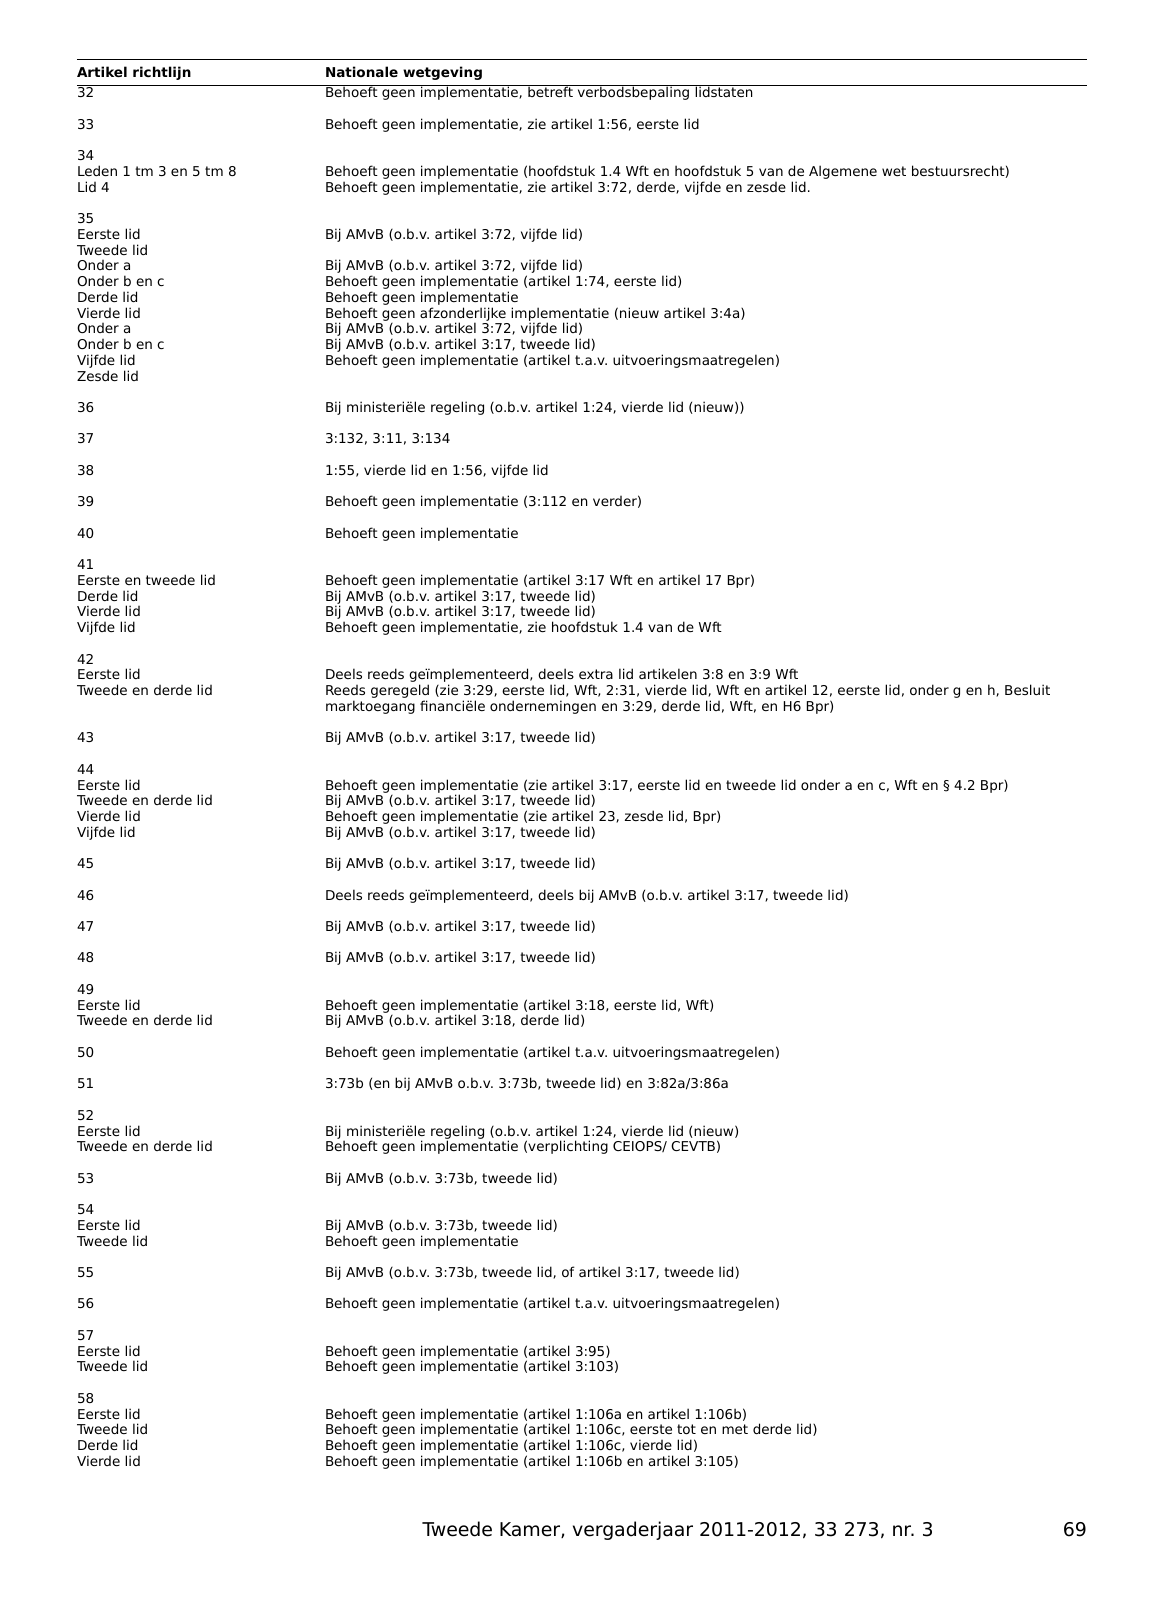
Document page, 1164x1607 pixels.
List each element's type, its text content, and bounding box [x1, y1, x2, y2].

table_cell [319, 1328, 1087, 1343]
table_cell 45 [77, 856, 319, 872]
table_cell 1:55, vierde lid en 1:56, vijfde lid [319, 463, 1087, 478]
table_cell Behoeft geen implementatie (artikel 1:106a en artikel 1:106b) Behoeft geen implementatie (artikel 1:106c, eerste tot en met derde lid) Behoeft geen implementatie (artikel 1:106c, vierde lid) Behoeft geen implementatie (artikel 1:106b en artikel 3:105) [319, 1406, 1087, 1469]
table_cell 36 [77, 400, 319, 416]
table_cell [319, 510, 1087, 526]
table_cell [77, 746, 319, 762]
table_cell Eerste lid Tweede en derde lid [77, 667, 319, 714]
table_cell Bij AMvB (o.b.v. artikel 3:17, tweede lid) [319, 919, 1087, 934]
table_cell Behoeft geen implementatie (hoofdstuk 1.4 Wft en hoofdstuk 5 van de Algemene wet bestuursrecht) Behoeft geen implementatie, zie artikel 3:72, derde, vijfde en zesde lid. [319, 164, 1087, 195]
table_cell Eerste lid Tweede lid [77, 1218, 319, 1249]
table_cell [77, 1281, 319, 1296]
table_cell [77, 1060, 319, 1076]
table_cell Bij AMvB (o.b.v. 3:73b, tweede lid) [319, 1171, 1087, 1186]
table_cell [319, 762, 1087, 777]
table_cell [319, 557, 1087, 573]
table_cell [319, 211, 1087, 227]
table_cell Leden 1 tm 3 en 5 tm 8 Lid 4 [77, 164, 319, 195]
table_cell Behoeft geen afzonderlijke implementatie (nieuw artikel 3:4a) Bij AMvB (o.b.v. artikel 3:72, vijfde lid) Bij AMvB (o.b.v. artikel 3:17, tweede lid) Behoeft geen implementatie (artikel t.a.v. uitvoeringsmaatregelen) [319, 305, 1087, 384]
table_cell [319, 447, 1087, 463]
table_cell [319, 243, 1087, 258]
table_cell [77, 903, 319, 919]
table_cell [77, 479, 319, 494]
table_cell [319, 840, 1087, 856]
table_cell Behoeft geen implementatie (artikel 3:95) Behoeft geen implementatie (artikel 3:103) [319, 1344, 1087, 1375]
table_cell 56 [77, 1296, 319, 1312]
table_cell [77, 510, 319, 526]
table_cell Bij AMvB (o.b.v. 3:73b, tweede lid, of artikel 3:17, tweede lid) [319, 1265, 1087, 1281]
table_cell 47 [77, 919, 319, 934]
table_cell Bij AMvB (o.b.v. artikel 3:17, tweede lid) [319, 856, 1087, 872]
table_cell [319, 1202, 1087, 1218]
table_cell [77, 935, 319, 950]
table_cell Deels reeds geïmplementeerd, deels extra lid artikelen 3:8 en 3:9 Wft Reeds geregeld (zie 3:29, eerste lid, Wft, 2:31, vierde lid, Wft en artikel 12, eerste lid, onder g en h, Besluit marktoegang financiële ondernemingen en 3:29, derde lid, Wft, en H6 Bpr) [319, 667, 1087, 714]
table_cell [77, 714, 319, 730]
table_cell 43 [77, 730, 319, 746]
table_cell [77, 966, 319, 982]
table_cell [319, 1312, 1087, 1328]
table_cell [77, 195, 319, 211]
table_cell Bij ministeriële regeling (o.b.v. artikel 1:24, vierde lid (nieuw)) [319, 400, 1087, 416]
table_cell [319, 1108, 1087, 1123]
table_cell Bij AMvB (o.b.v. artikel 3:72, vijfde lid) [319, 227, 1087, 242]
table_cell Vierde lid Onder a Onder b en c Vijfde lid Zesde lid [77, 305, 319, 384]
table_cell [319, 133, 1087, 148]
table_cell Behoeft geen implementatie (3:112 en verder) [319, 494, 1087, 510]
table_cell Behoeft geen implementatie [319, 526, 1087, 541]
table_cell 3:73b (en bij AMvB o.b.v. 3:73b, tweede lid) en 3:82a/3:86a [319, 1076, 1087, 1092]
table_cell 48 [77, 950, 319, 966]
table_cell [319, 651, 1087, 667]
table_cell Eerste lid Tweede en derde lid [77, 998, 319, 1029]
table_cell [319, 1092, 1087, 1108]
table_cell Eerste en tweede lid Derde lid Vierde lid Vijfde lid [77, 573, 319, 636]
table_cell [77, 133, 319, 148]
table_cell Eerste lid Tweede en derde lid Vierde lid Vijfde lid [77, 777, 319, 840]
table_cell [319, 1029, 1087, 1045]
table_cell 32 [77, 86, 319, 101]
table_cell [77, 1029, 319, 1045]
table_cell 44 [77, 762, 319, 777]
table_cell [77, 1186, 319, 1202]
table_cell [319, 1375, 1087, 1391]
table_cell [319, 746, 1087, 762]
table_cell [319, 384, 1087, 400]
table_cell [319, 541, 1087, 557]
table_cell 52 [77, 1108, 319, 1123]
table_cell [77, 384, 319, 400]
table_cell [319, 1249, 1087, 1265]
table_cell Eerste lid [77, 227, 319, 242]
table_cell 50 [77, 1045, 319, 1060]
table_cell 37 [77, 431, 319, 447]
table_cell 35 [77, 211, 319, 227]
table_cell [319, 966, 1087, 982]
table_cell Behoeft geen implementatie (artikel 3:17 Wft en artikel 17 Bpr) Bij AMvB (o.b.v. artikel 3:17, tweede lid) Bij AMvB (o.b.v. artikel 3:17, tweede lid) Behoeft geen implementatie, zie hoofdstuk 1.4 van de Wft [319, 573, 1087, 636]
table_cell Bij AMvB (o.b.v. 3:73b, tweede lid) Behoeft geen implementatie [319, 1218, 1087, 1249]
table_cell 42 [77, 651, 319, 667]
table_cell 51 [77, 1076, 319, 1092]
table_cell [319, 903, 1087, 919]
table_cell [319, 1060, 1087, 1076]
table_cell [77, 1312, 319, 1328]
table_cell 39 [77, 494, 319, 510]
table_cell 53 [77, 1171, 319, 1186]
table_cell [319, 1155, 1087, 1171]
table_cell Behoeft geen implementatie (artikel t.a.v. uitvoeringsmaatregelen) [319, 1045, 1087, 1060]
table_cell 55 [77, 1265, 319, 1281]
table_cell 41 [77, 557, 319, 573]
table_cell 54 [77, 1202, 319, 1218]
table_cell Eerste lid Tweede lid [77, 1344, 319, 1375]
table_cell Eerste lid Tweede en derde lid [77, 1123, 319, 1155]
table_cell [77, 872, 319, 887]
table_cell 40 [77, 526, 319, 541]
table_header Artikel richtlijn [77, 60, 319, 85]
table_cell 3:132, 3:11, 3:134 [319, 431, 1087, 447]
table_cell Bij ministeriële regeling (o.b.v. artikel 1:24, vierde lid (nieuw) Behoeft geen implementatie (verplichting CEIOPS/ CEVTB) [319, 1123, 1087, 1155]
table_cell [77, 636, 319, 651]
table_cell 49 [77, 982, 319, 997]
table_cell [319, 416, 1087, 431]
table_cell [77, 1155, 319, 1171]
table_cell [77, 1249, 319, 1265]
table_cell 33 [77, 117, 319, 132]
table_cell Bij AMvB (o.b.v. artikel 3:17, tweede lid) [319, 730, 1087, 746]
table_cell [77, 416, 319, 431]
table_cell [319, 148, 1087, 164]
table_header Nationale wetgeving [319, 60, 1087, 85]
table_cell Behoeft geen implementatie, betreft verbodsbepaling lidstaten [319, 86, 1087, 101]
table_cell [319, 1391, 1087, 1406]
table_cell Bij AMvB (o.b.v. artikel 3:72, vijfde lid) Behoeft geen implementatie (artikel 1:74, eerste lid) Behoeft geen implementatie [319, 258, 1087, 305]
table_cell [319, 935, 1087, 950]
table_cell Onder a Onder b en c Derde lid [77, 258, 319, 305]
table_cell Behoeft geen implementatie, zie artikel 1:56, eerste lid [319, 117, 1087, 132]
table_cell [319, 195, 1087, 211]
table_cell [319, 872, 1087, 887]
table_cell [77, 541, 319, 557]
table_cell [319, 1186, 1087, 1202]
table_cell [77, 1092, 319, 1108]
table_cell [319, 479, 1087, 494]
table_cell [77, 447, 319, 463]
table_cell Eerste lid Tweede lid Derde lid Vierde lid [77, 1406, 319, 1469]
table_cell Behoeft geen implementatie (artikel 3:18, eerste lid, Wft) Bij AMvB (o.b.v. artikel 3:18, derde lid) [319, 998, 1087, 1029]
table_cell [77, 1375, 319, 1391]
table_cell 46 [77, 888, 319, 903]
table_cell [77, 840, 319, 856]
table_cell [319, 636, 1087, 651]
table_cell [77, 101, 319, 117]
table_cell [319, 982, 1087, 997]
table_cell 34 [77, 148, 319, 164]
table_cell 38 [77, 463, 319, 478]
table_cell [319, 714, 1087, 730]
table_cell 57 [77, 1328, 319, 1343]
table_cell [319, 101, 1087, 117]
table_cell Bij AMvB (o.b.v. artikel 3:17, tweede lid) [319, 950, 1087, 966]
table_cell Behoeft geen implementatie (artikel t.a.v. uitvoeringsmaatregelen) [319, 1296, 1087, 1312]
table_cell [319, 1281, 1087, 1296]
table_cell Tweede lid [77, 243, 319, 258]
table_cell Deels reeds geïmplementeerd, deels bij AMvB (o.b.v. artikel 3:17, tweede lid) [319, 888, 1087, 903]
table_cell 58 [77, 1391, 319, 1406]
table_cell Behoeft geen implementatie (zie artikel 3:17, eerste lid en tweede lid onder a en c, Wft en § 4.2 Bpr) Bij AMvB (o.b.v. artikel 3:17, tweede lid) Behoeft geen implementatie (zie artikel 23, zesde lid, Bpr) Bij AMvB (o.b.v. artikel 3:17, tweede lid) [319, 777, 1087, 840]
